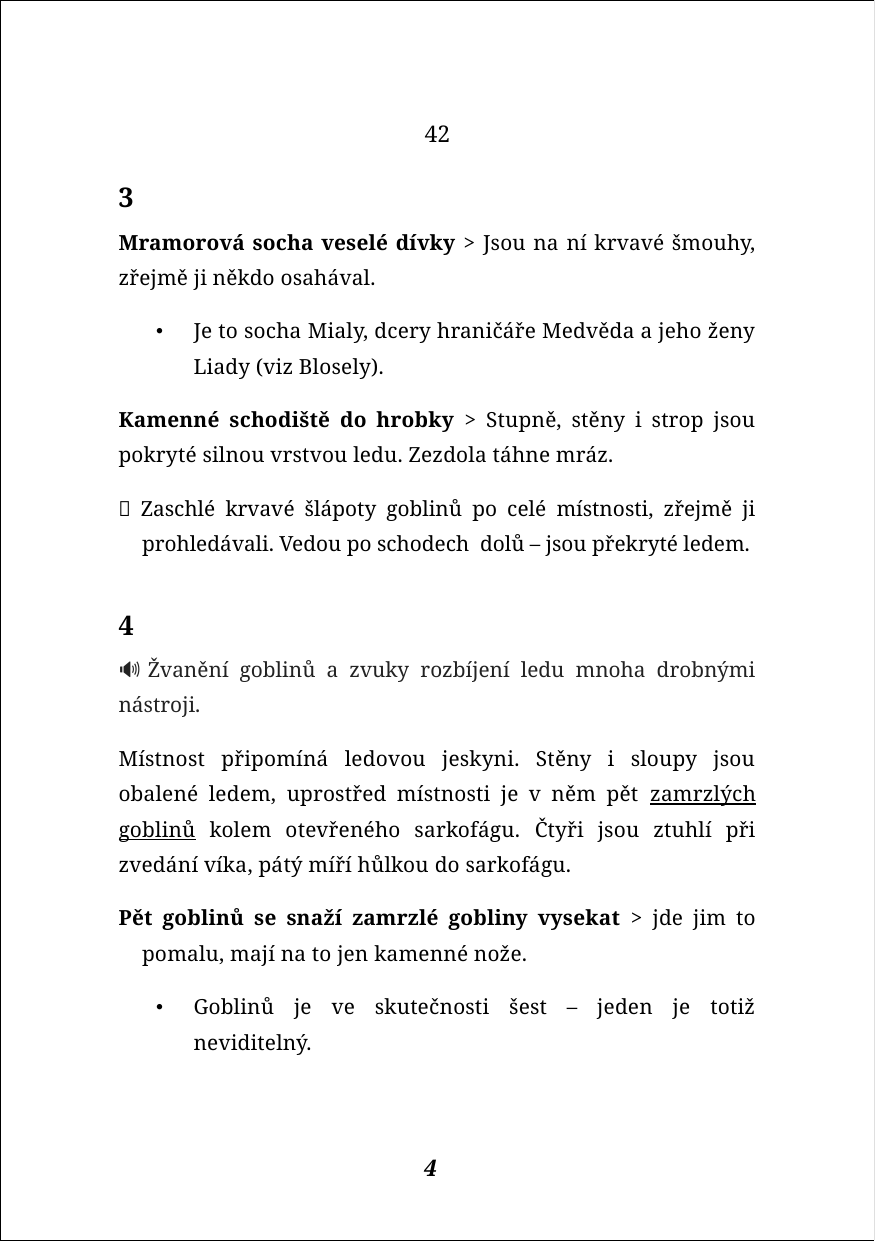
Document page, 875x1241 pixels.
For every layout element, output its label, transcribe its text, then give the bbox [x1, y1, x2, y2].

text Pět goblinů se snaží zamrzlé gobliny vysekat > jde jim to pomalu, mají na to jen kamenné nože. [118, 903, 756, 967]
subtitle 3 [118, 179, 756, 216]
text 👣 Zaschlé krvavé šlápoty goblinů po celé místnosti, zřejmě ji prohledávali. Vedou po schodech dolů – jsou překryté ledem. [118, 494, 756, 558]
list Je to socha Mialy, dcery hraničáře Medvěda a jeho ženy Liady (viz Blosely). [156, 316, 756, 380]
text Místnost připomíná ledovou jeskyni. Stěny i sloupy jsou obalené ledem, uprostřed místnosti je v něm pět zamrzlých goblinů kolem otevřeného sarkofágu. Čtyři jsou ztuhlí při zvedání víka, pátý míří hůlkou do sarkofágu. [118, 744, 756, 879]
subtitle 4 [118, 606, 756, 643]
text Mramorová socha veselé dívky > Jsou na ní krvavé šmouhy, zřejmě ji někdo osahával. [118, 228, 756, 292]
list Goblinů je ve skutečnosti šest – jeden je totiž neviditelný. [156, 992, 756, 1056]
text 🔊 Žvanění goblinů a zvuky rozbíjení ledu mnoha drobnými nástroji. [118, 655, 756, 719]
text Kamenné schodiště do hrobky > Stupně, stěny i strop jsou pokryté silnou vrstvou ledu. Zezdola táhne mráz. [118, 405, 756, 469]
